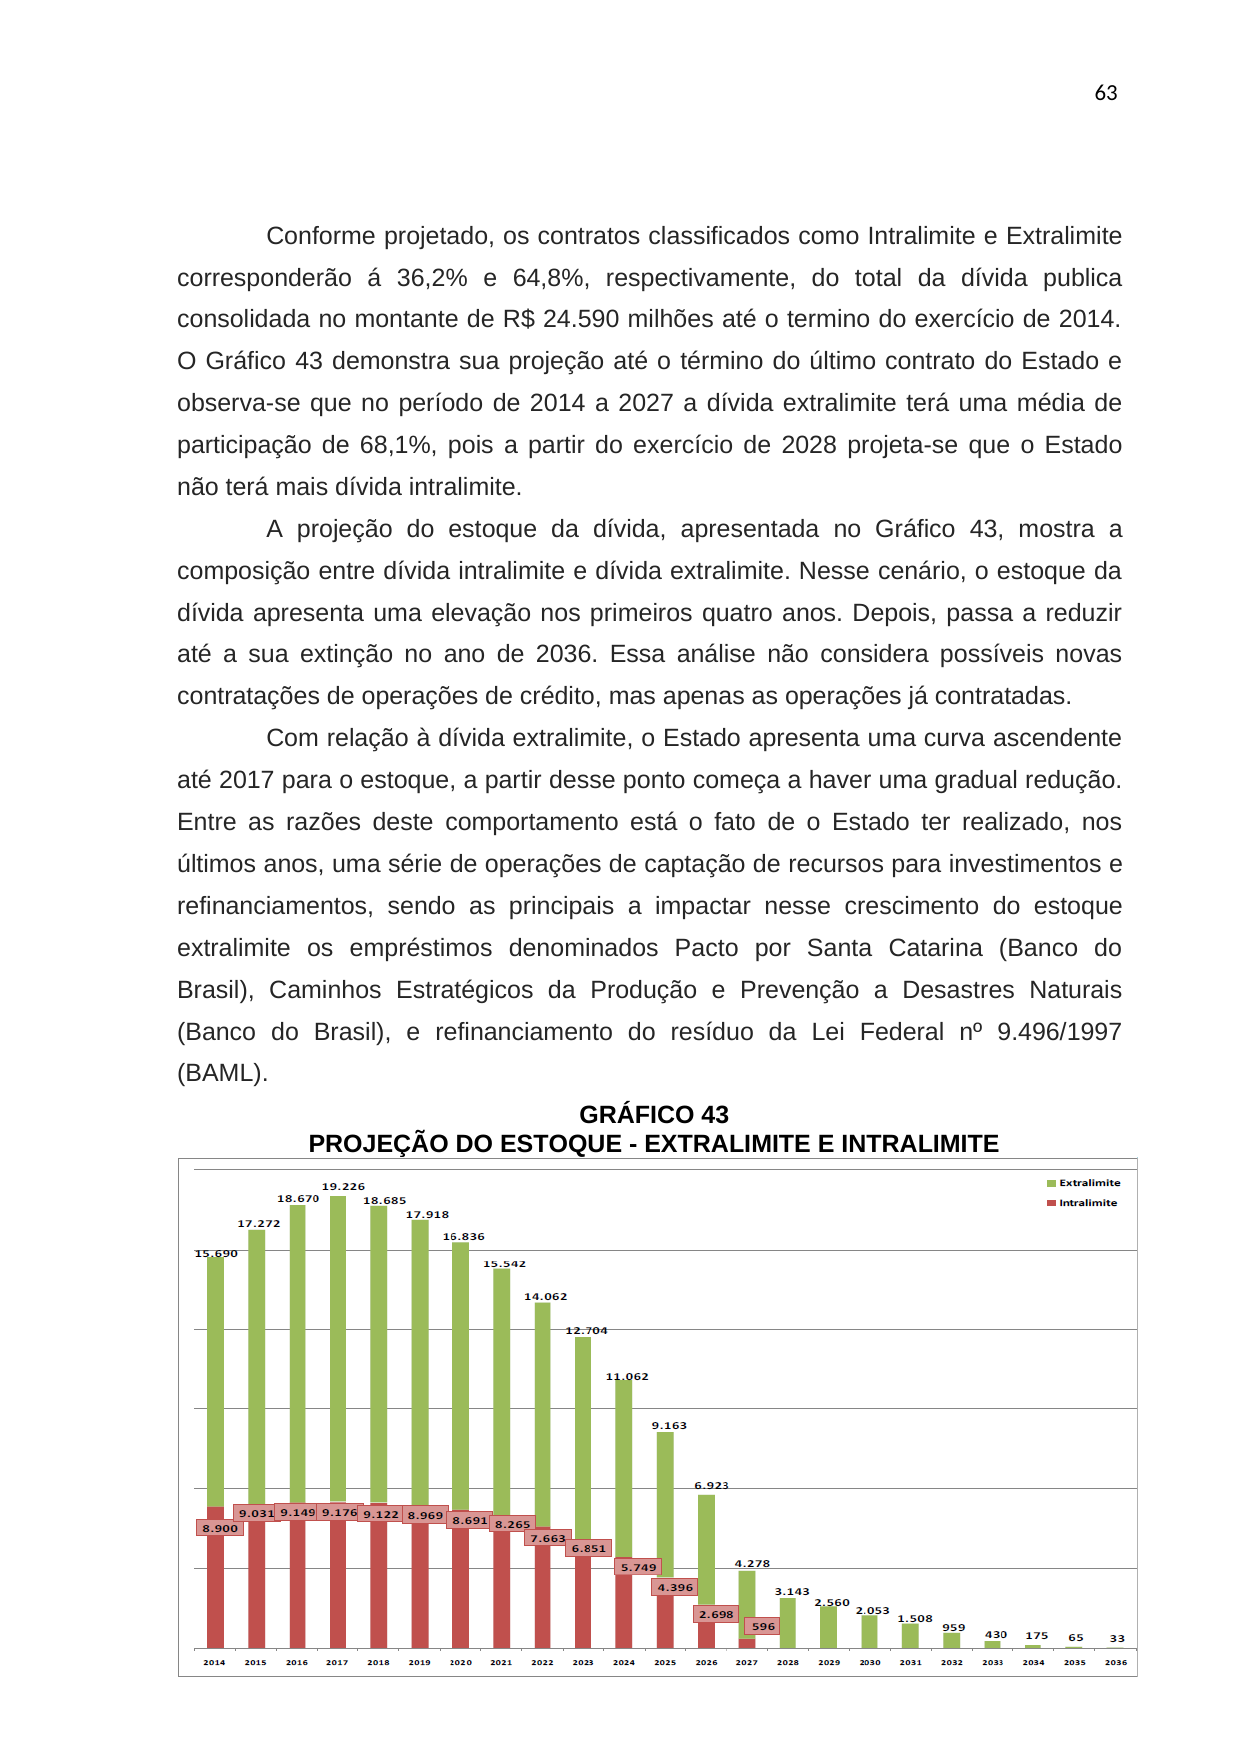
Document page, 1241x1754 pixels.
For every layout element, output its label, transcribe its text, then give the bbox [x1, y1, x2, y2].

text Com relação à dívida extralimite, o Estado apresenta uma curva ascendente até 2017 para o estoque, a partir desse ponto começa a haver uma gradual redução. Entre as razões deste comportamento está o fato de o Estado ter realizado, nos últimos anos, uma série de operações de captação de recursos para investimentos e refinanciamentos, sendo as principais a impactar nesse crescimento do estoque extralimite os empréstimos denominados Pacto por Santa Catarina (Banco do Brasil), Caminhos Estratégicos da Produção e Prevenção a Desastres Naturais (Banco do Brasil), e refinanciamento do resíduo da Lei Federal nº 9.496/1997 (BAML). [177, 723, 1124, 1087]
text A projeção do estoque da dívida, apresentada no Gráfico 43, mostra a composição entre dívida intralimite e dívida extralimite. Nesse cenário, o estoque da dívida apresenta uma elevação nos primeiros quatro anos. Depois, passa a reduzir até a sua extinção no ano de 2036. Essa análise não considera possíveis novas contratações de operações de crédito, mas apenas as operações já contratadas. [177, 514, 1124, 710]
text PROJEÇÃO DO ESTOQUE - EXTRALIMITE E INTRALIMITE [177, 1129, 1138, 1157]
text Conforme projetado, os contratos classificados como Intralimite e Extralimite corresponderão á 36,2% e 64,8%, respectivamente, do total da dívida publica consolidada no montante de R$ 24.590 milhões até o termino do exercício de 2014. O Gráfico 43 demonstra sua projeção até o término do último contrato do Estado e observa-se que no período de 2014 a 2027 a dívida extralimite terá uma média de participação de 68,1%, pois a partir do exercício de 2028 projeta-se que o Estado não terá mais dívida intralimite. [177, 221, 1124, 501]
text GRÁFICO 43 [177, 1100, 1138, 1129]
